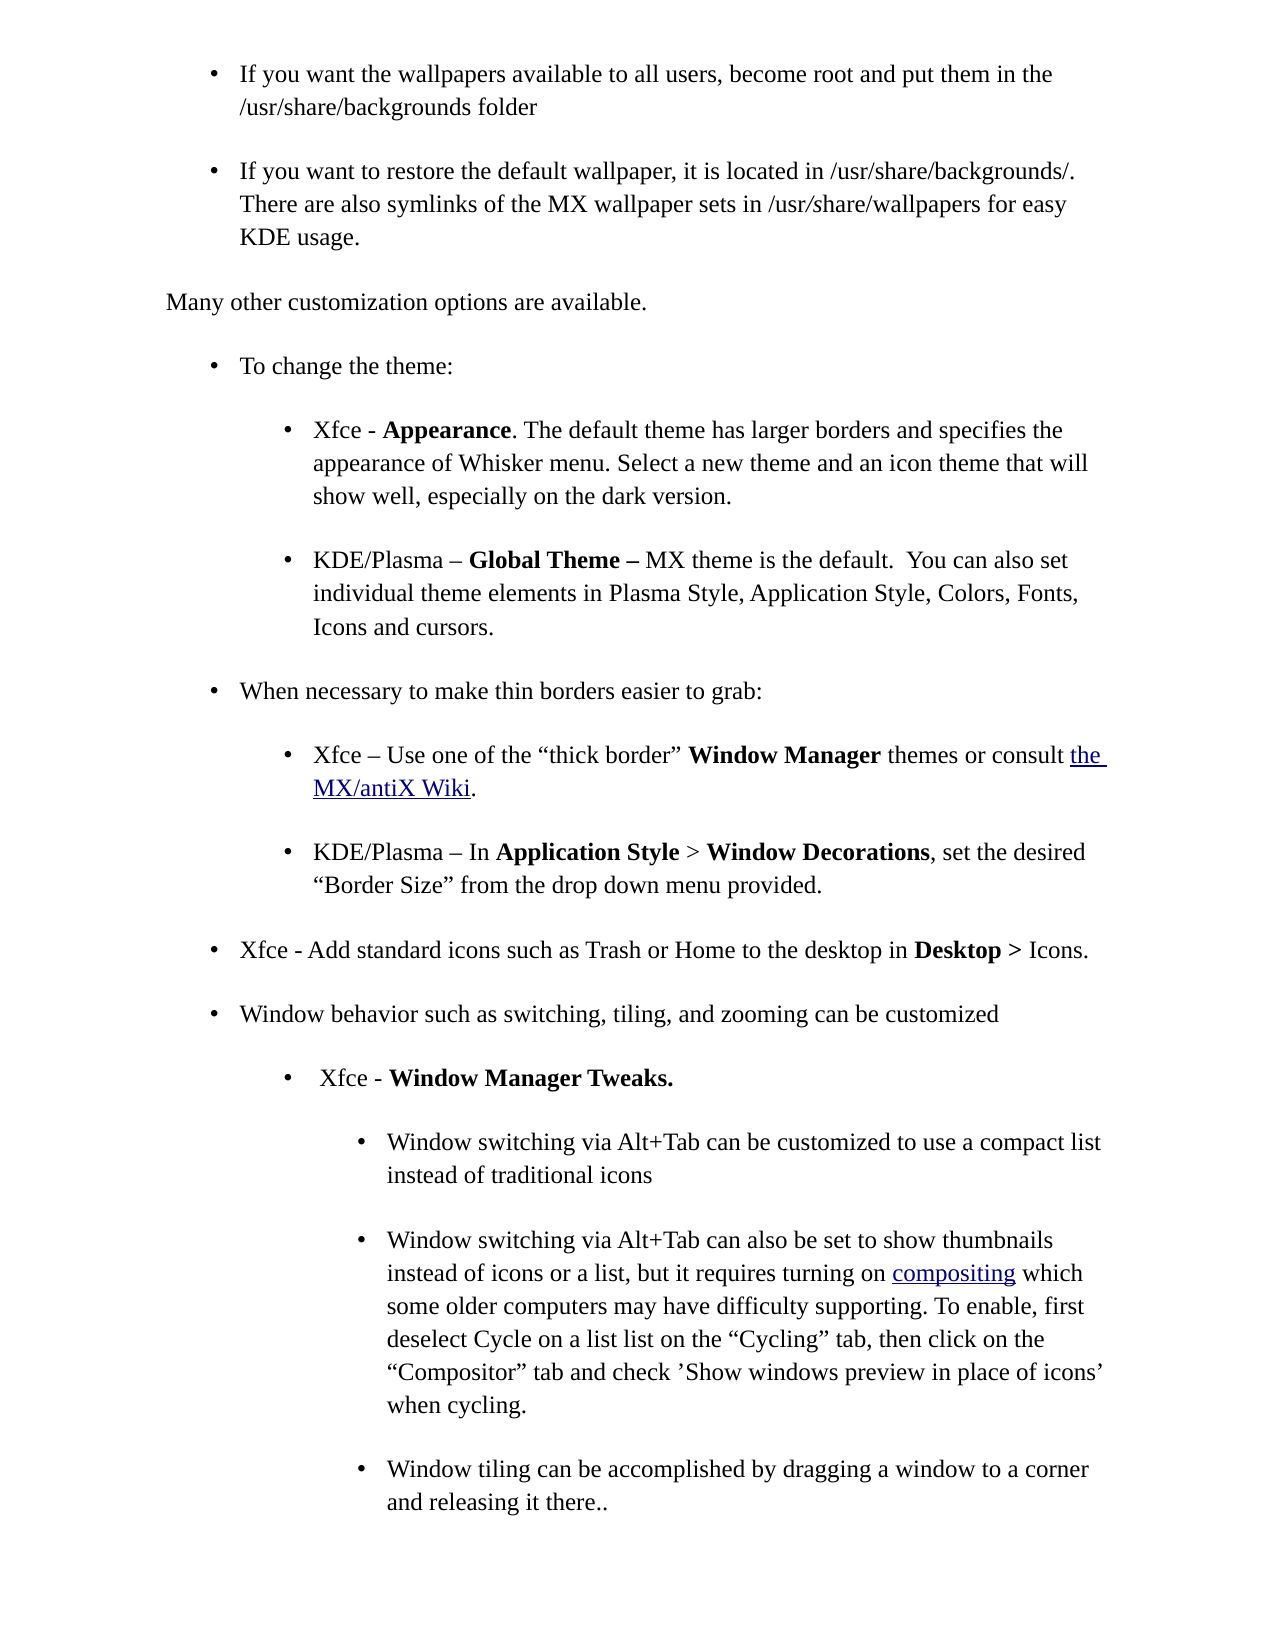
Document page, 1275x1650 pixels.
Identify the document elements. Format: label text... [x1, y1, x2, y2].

list Xfce - Add standard icons such as Trash or Home to the desktop in Desktop > Icons. [210, 935, 1109, 963]
list Window behavior such as switching, tiling, and zooming can be customized [210, 999, 1109, 1028]
list To change the theme: [210, 351, 1109, 380]
list Window tiling can be accomplished by dragging a window to a corner and releasing it there.. [357, 1454, 1109, 1516]
list If you want the wallpapers available to all users, become root and put them in the /usr/share/backgrounds folder [210, 59, 1109, 121]
list When necessary to make thin borders easier to grab: [210, 676, 1109, 704]
list If you want to restore the default wallpaper, it is located in /usr/share/backgrounds/. There are also symlinks of the MX wallpaper sets in /usr/share/wallpapers for easy KDE usage. [210, 156, 1109, 251]
list KDE/Plasma – In Application Style > Window Decorations, set the desired “Border Size” from the drop down menu provided. [283, 837, 1109, 899]
list Xfce – Use one of the “thick border” Window Manager themes or consult the MX/antiX Wiki. [283, 740, 1109, 802]
text Many other customization options are available. [166, 287, 1109, 315]
list KDE/Plasma – Global Theme – MX theme is the default. You can also set individual theme elements in Plasma Style, Application Style, Colors, Fonts, Icons and cursors. [283, 546, 1109, 640]
list Window switching via Alt+Tab can be customized to use a compact list instead of traditional icons [357, 1127, 1109, 1189]
list Xfce - Appearance. The default theme has larger borders and specifies the appearance of Whisker menu. Select a new theme and an icon theme that will show well, especially on the dark version. [283, 415, 1109, 510]
list Window switching via Alt+Tab can also be set to show thumbnails instead of icons or a list, but it requires turning on compositing which some older computers may have difficulty supporting. To enable, first deselect Cycle on a list list on the “Cycling” tab, then click on the “Compositor” tab and check ’Show windows preview in place of icons’ when cycling. [357, 1225, 1109, 1419]
list Xfce - Window Manager Tweaks. [283, 1063, 1109, 1092]
